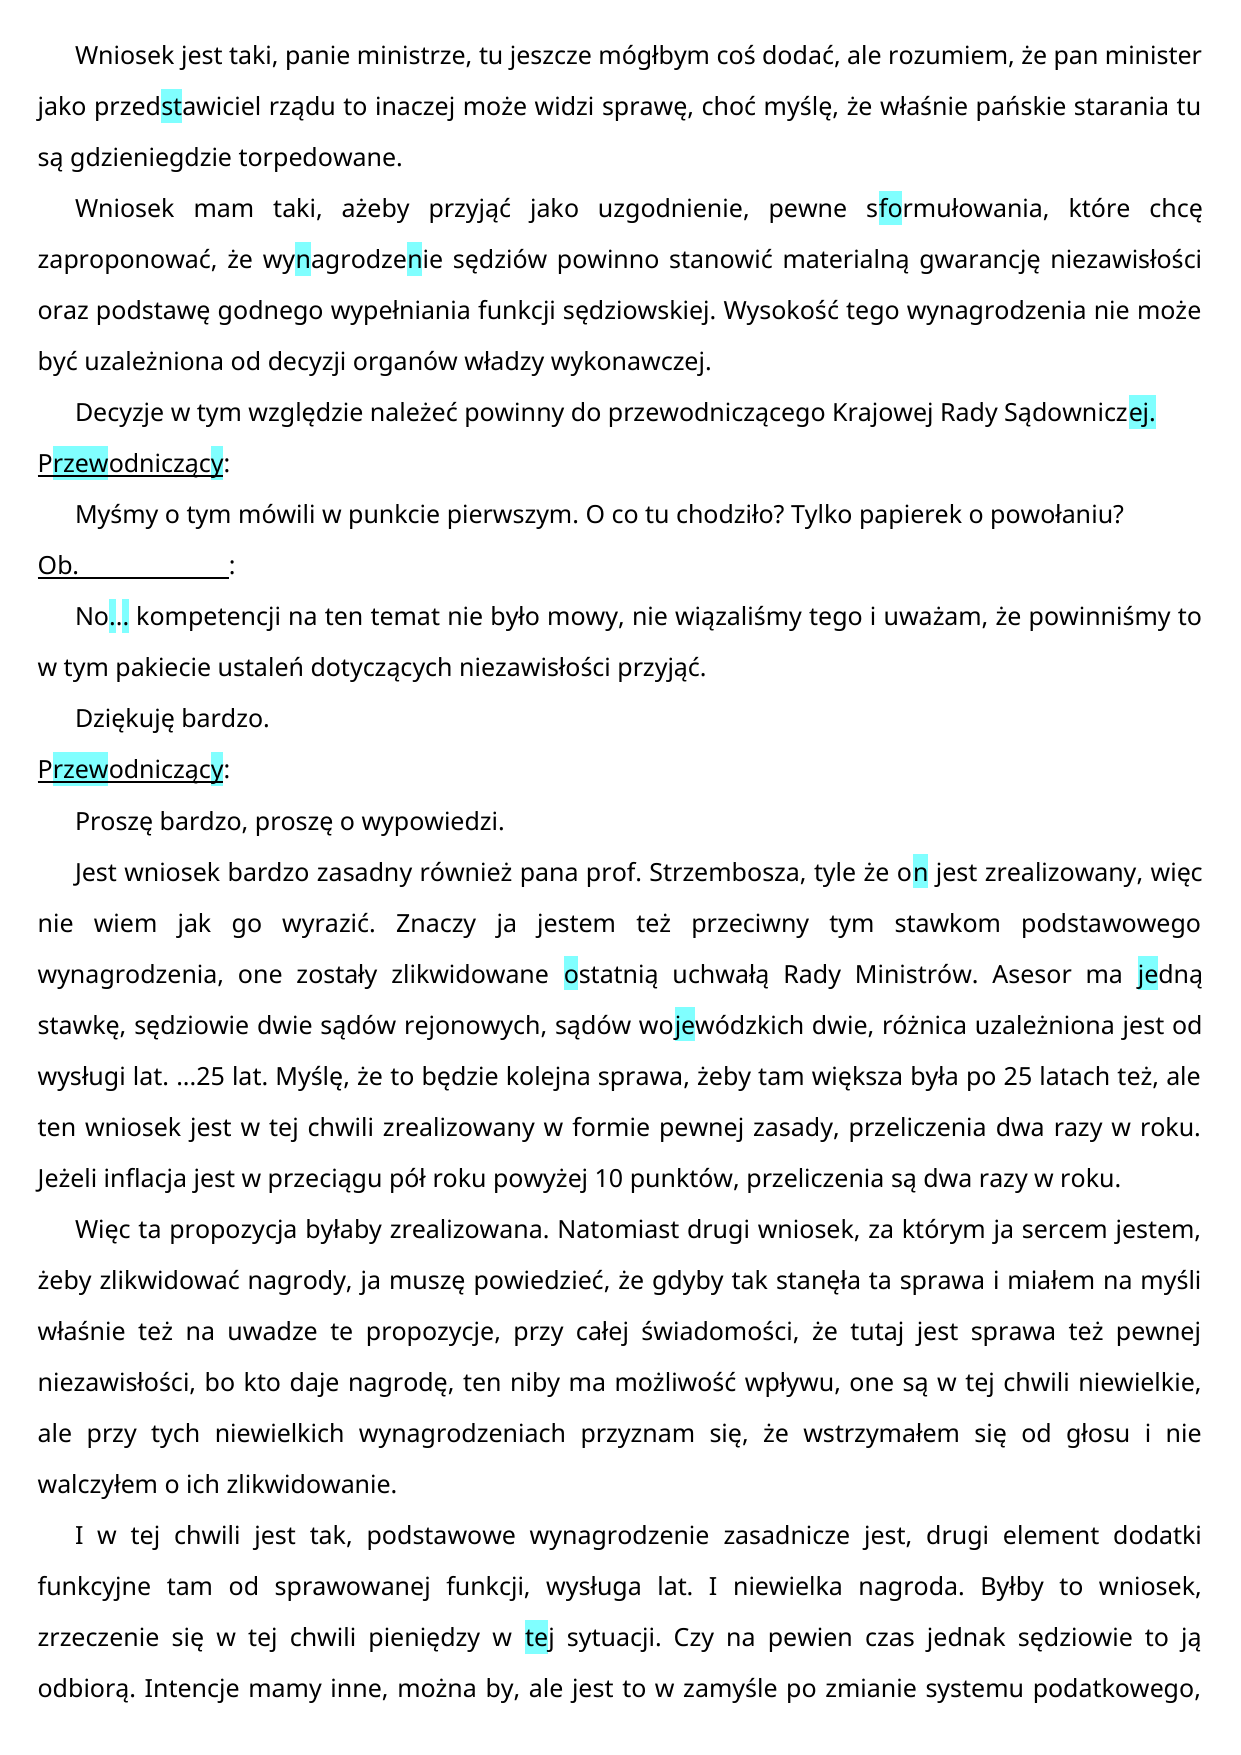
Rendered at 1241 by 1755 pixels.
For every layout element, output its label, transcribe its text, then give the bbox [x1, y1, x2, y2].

text Więc ta propozycja byłaby zrealizowana. Natomiast drugi wniosek, za którym ja sercem jestem, żeby zlikwidować nagrody, ja muszę powiedzieć, że gdyby tak stanęła ta sprawa i miałem na myśli właśnie też na uwadze te propozycje, przy całej świadomości, że tutaj jest sprawa też pewnej niezawisłości, bo kto daje nagrodę, ten niby ma możliwość wpływu, one są w tej chwili niewielkie, ale przy tych niewielkich wynagrodzeniach przyznam się, że wstrzymałem się od głosu i nie walczyłem o ich zlikwidowanie. [37, 1211, 1203, 1501]
text Wniosek mam taki, ażeby przyjąć jako uzgodnienie, pewne sformułowania, które chcę zaproponować, że wynagrodzenie sędziów powinno stanowić materialną gwarancję niezawisłości oraz podstawę godnego wypełniania funkcji sędziowskiej. Wysokość tego wynagrodzenia nie może być uzależniona od decyzji organów władzy wykonawczej. [37, 191, 1203, 378]
text Decyzje w tym względzie należeć powinny do przewodniczącego Krajowej Rady Sądowniczej. [37, 395, 1203, 429]
text Przewodniczący: [37, 446, 1203, 480]
text Wniosek jest taki, panie ministrze, tu jeszcze mógłbym coś dodać, ale rozumiem, że pan minister jako przedstawiciel rządu to inaczej może widzi sprawę, choć myślę, że właśnie pańskie starania tu są gdzieniegdzie torpedowane. [37, 37, 1203, 174]
text No... kompetencji na ten temat nie było mowy, nie wiązaliśmy tego i uważam, że powinniśmy to w tym pakiecie ustaleń dotyczących niezawisłości przyjąć. [37, 599, 1203, 684]
text Myśmy o tym mówili w punkcie pierwszym. O co tu chodziło? Tylko papierek o powołaniu? [37, 497, 1203, 531]
text Ob. : [37, 548, 1203, 582]
text I w tej chwili jest tak, podstawowe wynagrodzenie zasadnicze jest, drugi element dodatki funkcyjne tam od sprawowanej funkcji, wysługa lat. I niewielka nagroda. Byłby to wniosek, zrzeczenie się w tej chwili pieniędzy w tej sytuacji. Czy na pewien czas jednak sędziowie to ją odbiorą. Intencje mamy inne, można by, ale jest to w zamyśle po zmianie systemu podatkowego, [37, 1518, 1203, 1705]
text Proszę bardzo, proszę o wypowiedzi. [37, 803, 1203, 837]
text Dziękuję bardzo. [37, 701, 1203, 735]
text Jest wniosek bardzo zasadny również pana prof. Strzembosza, tyle że on jest zrealizowany, więc nie wiem jak go wyrazić. Znaczy ja jestem też przeciwny tym stawkom podstawowego wynagrodzenia, one zostały zlikwidowane ostatnią uchwałą Rady Ministrów. Asesor ma jedną stawkę, sędziowie dwie sądów rejonowych, sądów wojewódzkich dwie, różnica uzależniona jest od wysługi lat. ...25 lat. Myślę, że to będzie kolejna sprawa, żeby tam większa była po 25 latach też, ale ten wniosek jest w tej chwili zrealizowany w formie pewnej zasady, przeliczenia dwa razy w roku. Jeżeli inflacja jest w przeciągu pół roku powyżej 10 punktów, przeliczenia są dwa razy w roku. [37, 854, 1203, 1194]
text Przewodniczący: [37, 752, 1203, 786]
